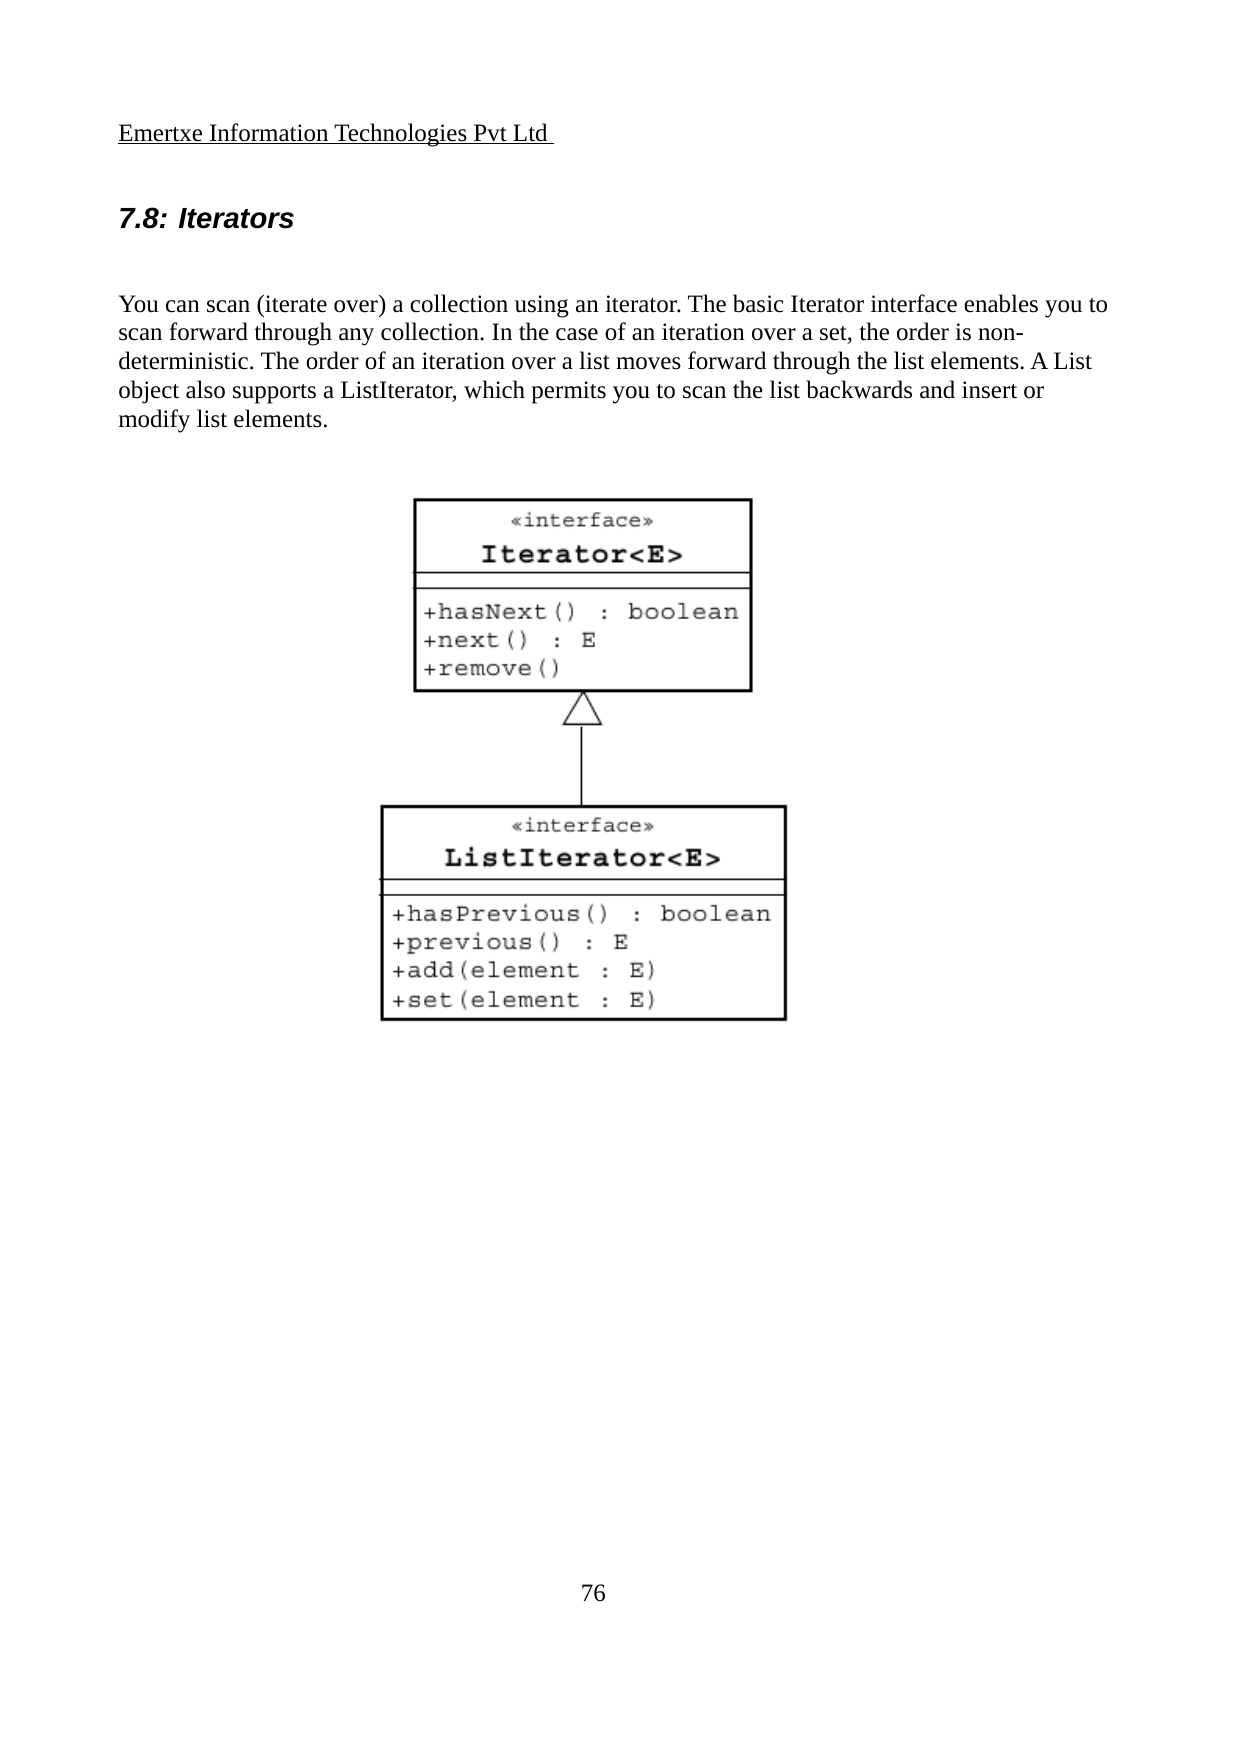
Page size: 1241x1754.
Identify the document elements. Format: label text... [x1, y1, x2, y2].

subtitle Iterators [118, 201, 1122, 235]
text You can scan (iterate over) a collection using an iterator. The basic Iterator interface enables you to scan forward through any collection. In the case of an iteration over a set, the order is non-deterministic. The order of an iteration over a list moves forward through the list elements. A List object also supports a ListIterator, which permits you to scan the list backwards and insert or modify list elements. [118, 289, 1122, 432]
picture [348, 486, 892, 1040]
